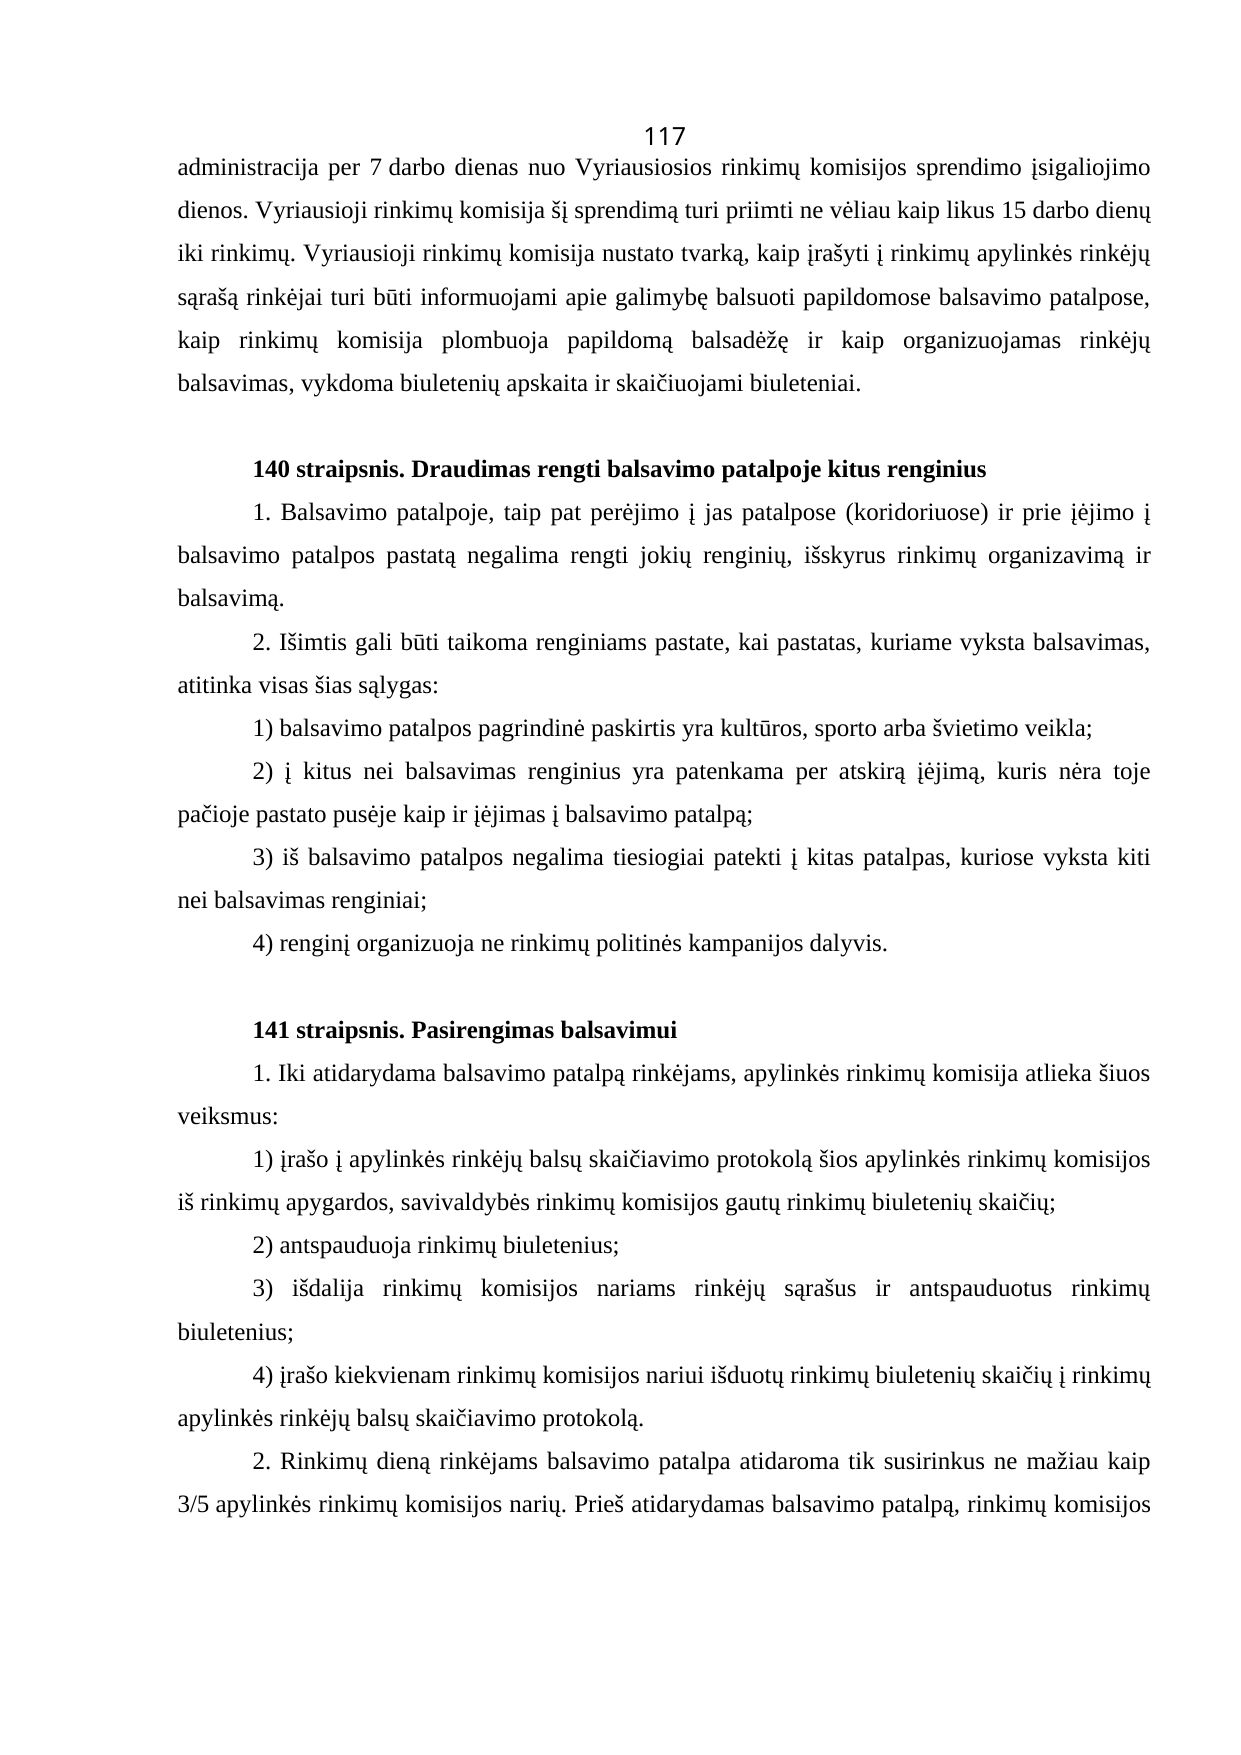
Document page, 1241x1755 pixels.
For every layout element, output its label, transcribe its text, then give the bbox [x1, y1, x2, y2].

text 2) į kitus nei balsavimas renginius yra patenkama per atskirą įėjimą, kuris nėra toje pačioje pastato pusėje kaip ir įėjimas į balsavimo patalpą; [177, 756, 1152, 828]
text 3) išdalija rinkimų komisijos nariams rinkėjų sąrašus ir antspauduotus rinkimų biuletenius; [177, 1273, 1152, 1345]
text 4) įrašo kiekvienam rinkimų komisijos nariui išduotų rinkimų biuletenių skaičių į rinkimų apylinkės rinkėjų balsų skaičiavimo protokolą. [177, 1360, 1152, 1432]
text 1) balsavimo patalpos pagrindinė paskirtis yra kultūros, sporto arba švietimo veikla; [177, 713, 1152, 742]
text 1) įrašo į apylinkės rinkėjų balsų skaičiavimo protokolą šios apylinkės rinkimų komisijos iš rinkimų apygardos, savivaldybės rinkimų komisijos gautų rinkimų biuletenių skaičių; [177, 1144, 1152, 1216]
text 141 straipsnis. Pasirengimas balsavimui [177, 1015, 1152, 1043]
text 2) antspauduoja rinkimų biuletenius; [177, 1230, 1152, 1259]
text administracija per 7 darbo dienas nuo Vyriausiosios rinkimų komisijos sprendimo įsigaliojimo dienos. Vyriausioji rinkimų komisija šį sprendimą turi priimti ne vėliau kaip likus 15 darbo dienų iki rinkimų. Vyriausioji rinkimų komisija nustato tvarką, kaip įrašyti į rinkimų apylinkės rinkėjų sąrašą rinkėjai turi būti informuojami apie galimybę balsuoti papildomose balsavimo patalpose, kaip rinkimų komisija plombuoja papildomą balsadėžę ir kaip organizuojamas rinkėjų balsavimas, vykdoma biuletenių apskaita ir skaičiuojami biuleteniai. [177, 152, 1152, 397]
text 1. Balsavimo patalpoje, taip pat perėjimo į jas patalpose (koridoriuose) ir prie įėjimo į balsavimo patalpos pastatą negalima rengti jokių renginių, išskyrus rinkimų organizavimą ir balsavimą. [177, 497, 1152, 612]
text 1. Iki atidarydama balsavimo patalpą rinkėjams, apylinkės rinkimų komisija atlieka šiuos veiksmus: [177, 1058, 1152, 1130]
text 4) renginį organizuoja ne rinkimų politinės kampanijos dalyvis. [177, 928, 1152, 957]
text 2. Rinkimų dieną rinkėjams balsavimo patalpa atidaroma tik susirinkus ne mažiau kaip 3/5 apylinkės rinkimų komisijos narių. Prieš atidarydamas balsavimo patalpą, rinkimų komisijos [177, 1446, 1152, 1518]
text 140 straipsnis. Draudimas rengti balsavimo patalpoje kitus renginius [177, 454, 1152, 483]
text 2. Išimtis gali būti taikoma renginiams pastate, kai pastatas, kuriame vyksta balsavimas, atitinka visas šias sąlygas: [177, 627, 1152, 698]
text 3) iš balsavimo patalpos negalima tiesiogiai patekti į kitas patalpas, kuriose vyksta kiti nei balsavimas renginiai; [177, 842, 1152, 914]
